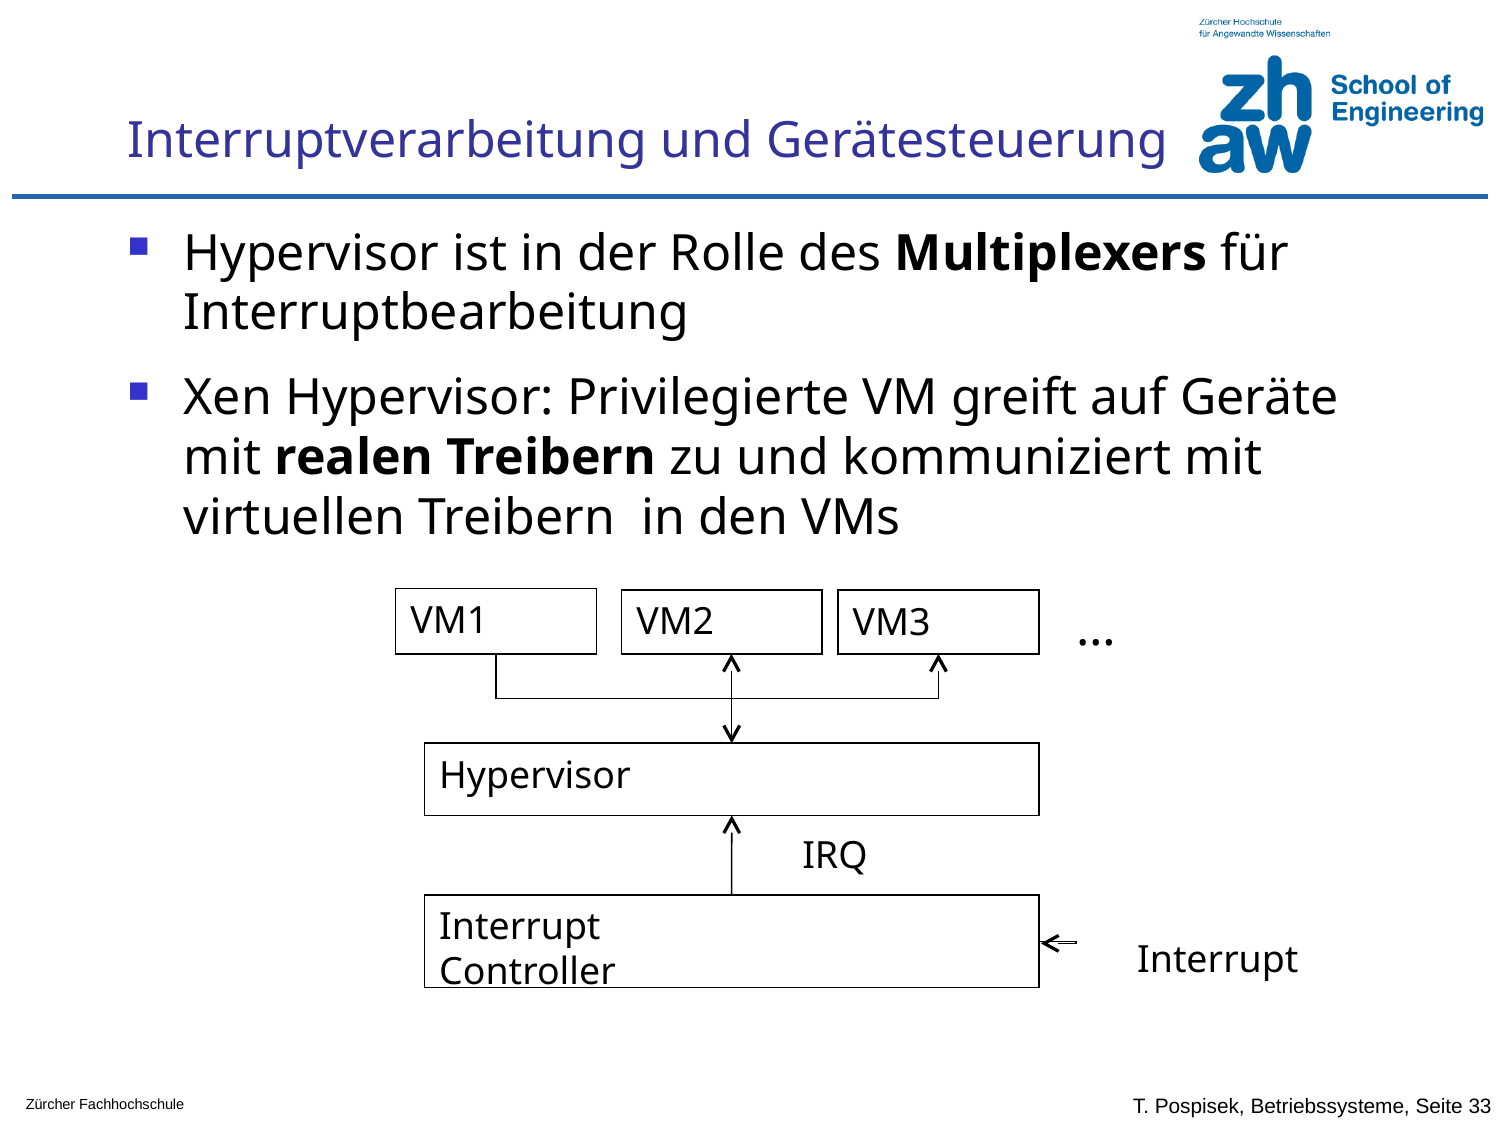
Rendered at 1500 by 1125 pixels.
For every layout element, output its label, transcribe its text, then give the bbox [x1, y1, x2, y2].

text_box Interrupt Controller [424, 894, 1039, 988]
text_box VM3 [837, 590, 1039, 654]
text_box VM2 [621, 589, 823, 654]
text_box Interrupt [1122, 927, 1314, 988]
text_box VM1 [395, 588, 597, 654]
text_box Hypervisor [424, 743, 1039, 816]
text_box … [1061, 587, 1131, 663]
picture [1199, 19, 1483, 173]
text_box IRQ [787, 823, 883, 884]
list Hypervisor ist in der Rolle des Multiplexers für Interruptbearbeitung Xen Hypervisor: Privilegierte VM greift auf Geräte mit realen Treibern zu und kommuniziert mit virtuellen Treibern in den VMs [112, 212, 1388, 362]
title Interruptverarbeitung und Gerätesteuerung [112, 50, 1391, 175]
